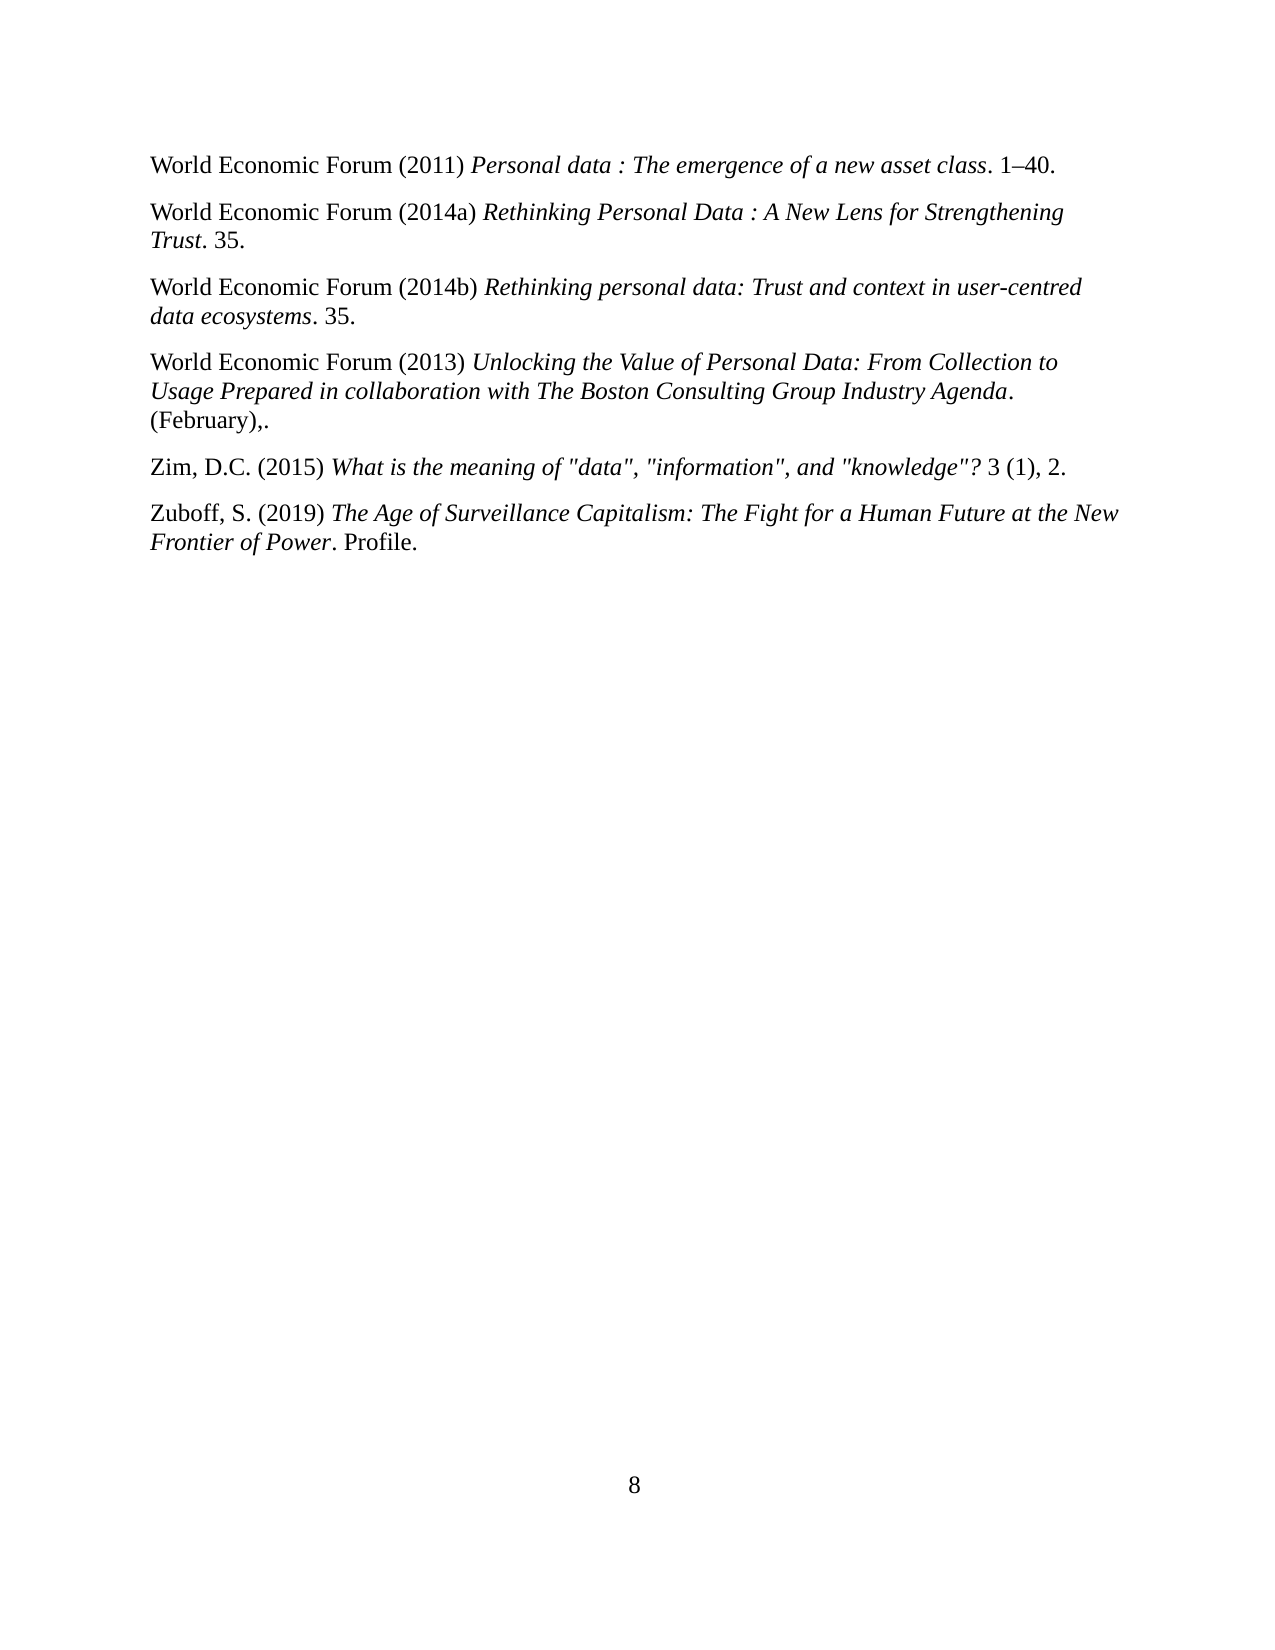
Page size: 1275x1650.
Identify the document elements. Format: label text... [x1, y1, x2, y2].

text World Economic Forum (2014b) Rethinking personal data: Trust and context in user-centred data ecosystems. 35. [150, 272, 1125, 329]
text World Economic Forum (2013) Unlocking the Value of Personal Data: From Collection to Usage Prepared in collaboration with The Boston Consulting Group Industry Agenda. (February),. [150, 347, 1125, 434]
text World Economic Forum (2014a) Rethinking Personal Data : A New Lens for Strengthening Trust. 35. [150, 197, 1125, 254]
text World Economic Forum (2011) Personal data : The emergence of a new asset class. 1–40. [150, 150, 1125, 179]
text Zim, D.C. (2015) What is the meaning of "data", "information", and "knowledge"? 3 (1), 2. [150, 452, 1125, 480]
text Zuboff, S. (2019) The Age of Surveillance Capitalism: The Fight for a Human Future at the New Frontier of Power. Profile. [150, 498, 1125, 556]
